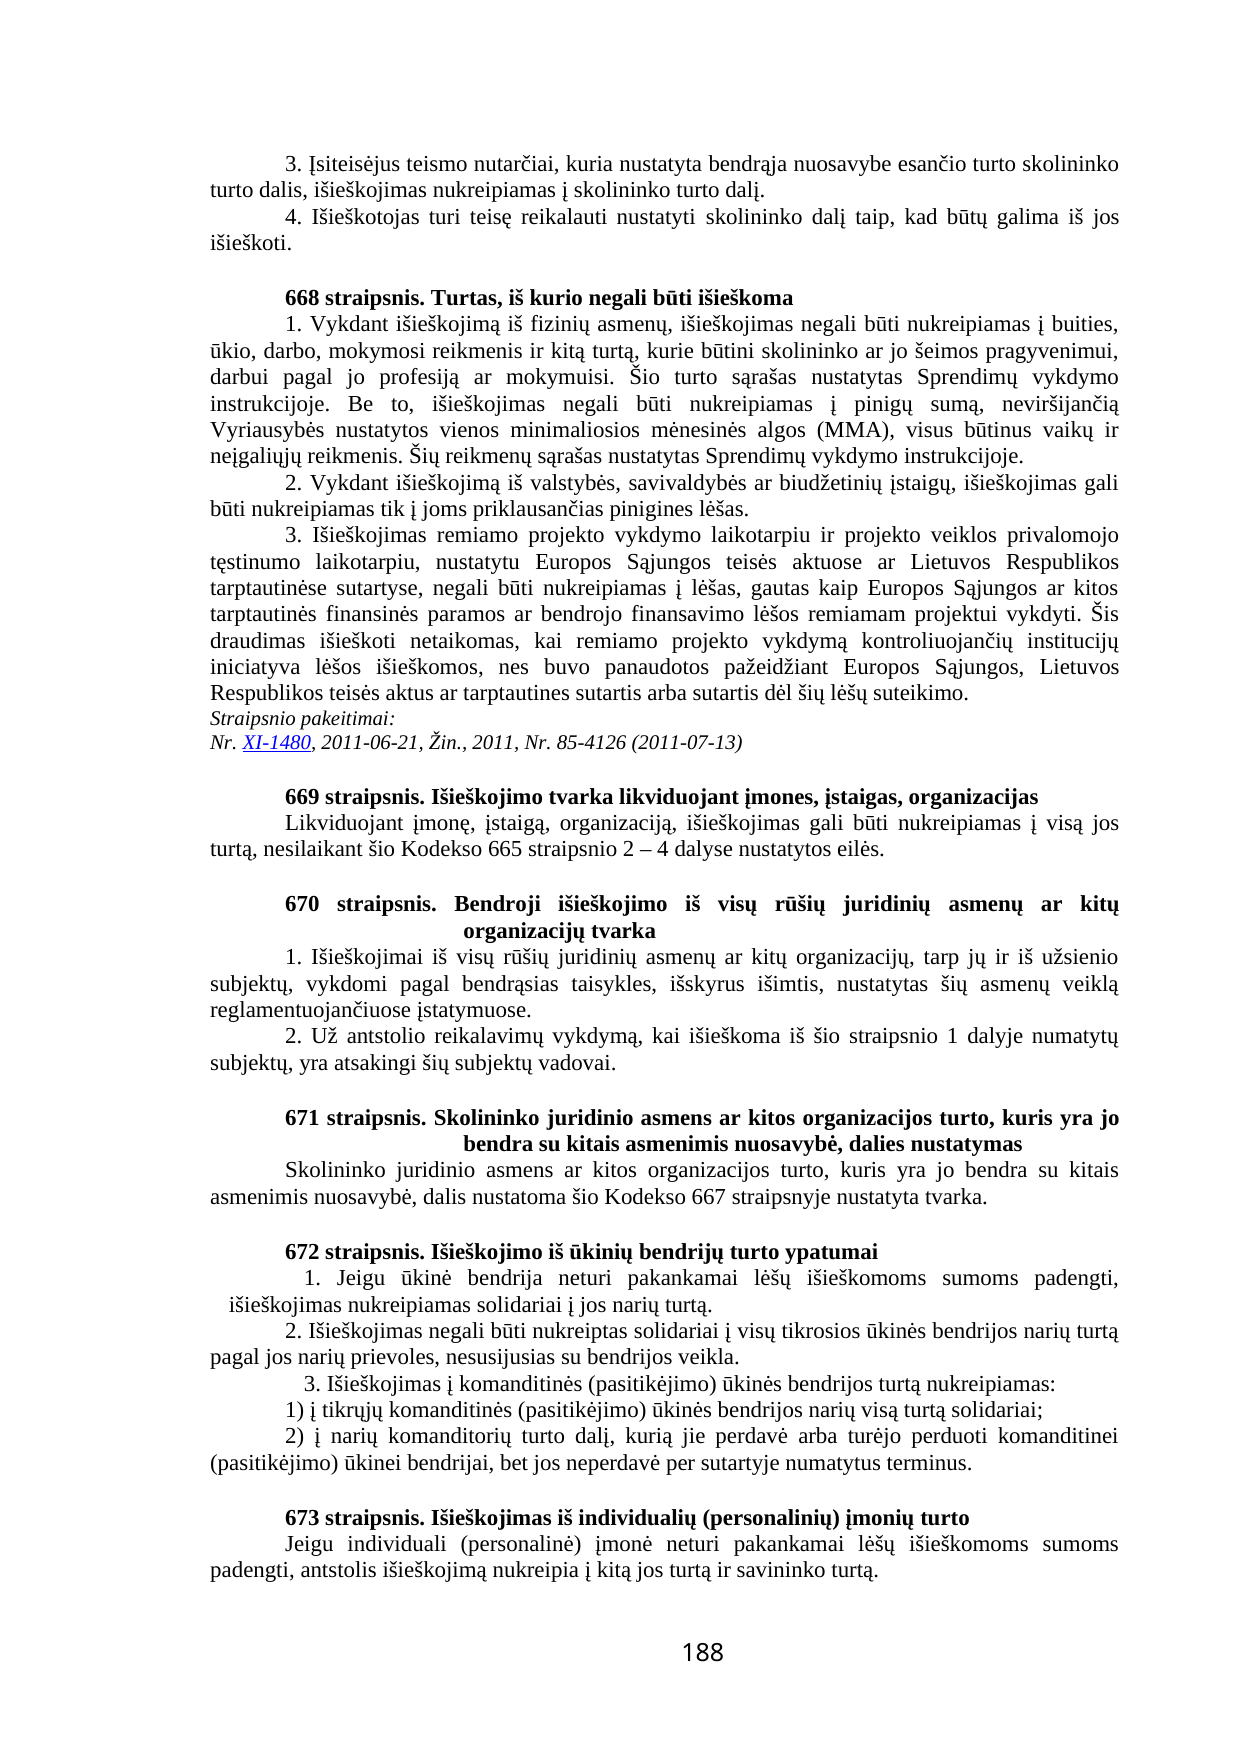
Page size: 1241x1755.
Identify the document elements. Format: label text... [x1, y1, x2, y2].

text Likviduojant įmonę, įstaigą, organizaciją, išieškojimas gali būti nukreipiamas į visą jos turtą, nesilaikant šio Kodekso 665 straipsnio 2 – 4 dalyse nustatytos eilės. [210, 809, 1120, 862]
text Nr. XI-1480, 2011-06-21, Žin., 2011, Nr. 85-4126 (2011-07-13) [210, 730, 1120, 754]
text 3. Įsiteisėjus teismo nutarčiai, kuria nustatyta bendrąja nuosavybe esančio turto skolininko turto dalis, išieškojimas nukreipiamas į skolininko turto dalį. [210, 150, 1120, 203]
text 4. Išieškotojas turi teisę reikalauti nustatyti skolininko dalį taip, kad būtų galima iš jos išieškoti. [210, 203, 1120, 255]
text 1. Vykdant išieškojimą iš fizinių asmenų, išieškojimas negali būti nukreipiamas į buities, ūkio, darbo, mokymosi reikmenis ir kitą turtą, kurie būtini skolininko ar jo šeimos pragyvenimui, darbui pagal jo profesiją ar mokymuisi. Šio turto sąrašas nustatytas Sprendimų vykdymo instrukcijoje. Be to, išieškojimas negali būti nukreipiamas į pinigų sumą, neviršijančią Vyriausybės nustatytos vienos minimaliosios mėnesinės algos (MMA), visus būtinus vaikų ir neįgaliųjų reikmenis. Šių reikmenų sąrašas nustatytas Sprendimų vykdymo instrukcijoje. [210, 311, 1120, 469]
text 3. Išieškojimas remiamo projekto vykdymo laikotarpiu ir projekto veiklos privalomojo tęstinumo laikotarpiu, nustatytu Europos Sąjungos teisės aktuose ar Lietuvos Respublikos tarptautinėse sutartyse, negali būti nukreipiamas į lėšas, gautas kaip Europos Sąjungos ar kitos tarptautinės finansinės paramos ar bendrojo finansavimo lėšos remiamam projektui vykdyti. Šis draudimas išieškoti netaikomas, kai remiamo projekto vykdymą kontroliuojančių institucijų iniciatyva lėšos išieškomos, nes buvo panaudotos pažeidžiant Europos Sąjungos, Lietuvos Respublikos teisės aktus ar tarptautines sutartis arba sutartis dėl šių lėšų suteikimo. [210, 521, 1120, 706]
text Straipsnio pakeitimai: [210, 706, 1120, 730]
text 670 straipsnis. Bendroji išieškojimo iš visų rūšių juridinių asmenų ar kitų organizacijų tvarka [285, 891, 1120, 943]
text 2. Vykdant išieškojimą iš valstybės, savivaldybės ar biudžetinių įstaigų, išieškojimas gali būti nukreipiamas tik į joms priklausančias pinigines lėšas. [210, 469, 1120, 521]
text 668 straipsnis. Turtas, iš kurio negali būti išieškoma [210, 284, 1120, 311]
text Jeigu individuali (personalinė) įmonė neturi pakankamai lėšų išieškomoms sumoms padengti, antstolis išieškojimą nukreipia į kitą jos turtą ir savininko turtą. [210, 1530, 1120, 1583]
text 3. Išieškojimas į komanditinės (pasitikėjimo) ūkinės bendrijos turtą nukreipiamas: [229, 1370, 1120, 1396]
text 673 straipsnis. Išieškojimas iš individualių (personalinių) įmonių turto [210, 1504, 1120, 1530]
text 669 straipsnis. Išieškojimo tvarka likviduojant įmones, įstaigas, organizacijas [285, 783, 1120, 809]
text 1. Išieškojimai iš visų rūšių juridinių asmenų ar kitų organizacijų, tarp jų ir iš užsienio subjektų, vykdomi pagal bendrąsias taisykles, išskyrus išimtis, nustatytas šių asmenų veiklą reglamentuojančiuose įstatymuose. [210, 943, 1120, 1022]
text 671 straipsnis. Skolininko juridinio asmens ar kitos organizacijos turto, kuris yra jo bendra su kitais asmenimis nuosavybė, dalies nustatymas [285, 1104, 1120, 1156]
text 2. Išieškojimas negali būti nukreiptas solidariai į visų tikrosios ūkinės bendrijos narių turtą pagal jos narių prievoles, nesusijusias su bendrijos veikla. [210, 1317, 1120, 1370]
text 672 straipsnis. Išieškojimo iš ūkinių bendrijų turto ypatumai [210, 1238, 1120, 1264]
text 2. Už antstolio reikalavimų vykdymą, kai išieškoma iš šio straipsnio 1 dalyje numatytų subjektų, yra atsakingi šių subjektų vadovai. [210, 1022, 1120, 1075]
text 2) į narių komanditorių turto dalį, kurią jie perdavė arba turėjo perduoti komanditinei (pasitikėjimo) ūkinei bendrijai, bet jos neperdavė per sutartyje numatytus terminus. [210, 1422, 1120, 1475]
text 1. Jeigu ūkinė bendrija neturi pakankamai lėšų išieškomoms sumoms padengti, išieškojimas nukreipiamas solidariai į jos narių turtą. [229, 1264, 1120, 1317]
text Skolininko juridinio asmens ar kitos organizacijos turto, kuris yra jo bendra su kitais asmenimis nuosavybė, dalis nustatoma šio Kodekso 667 straipsnyje nustatyta tvarka. [210, 1156, 1120, 1209]
text 1) į tikrųjų komanditinės (pasitikėjimo) ūkinės bendrijos narių visą turtą solidariai; [210, 1396, 1120, 1422]
